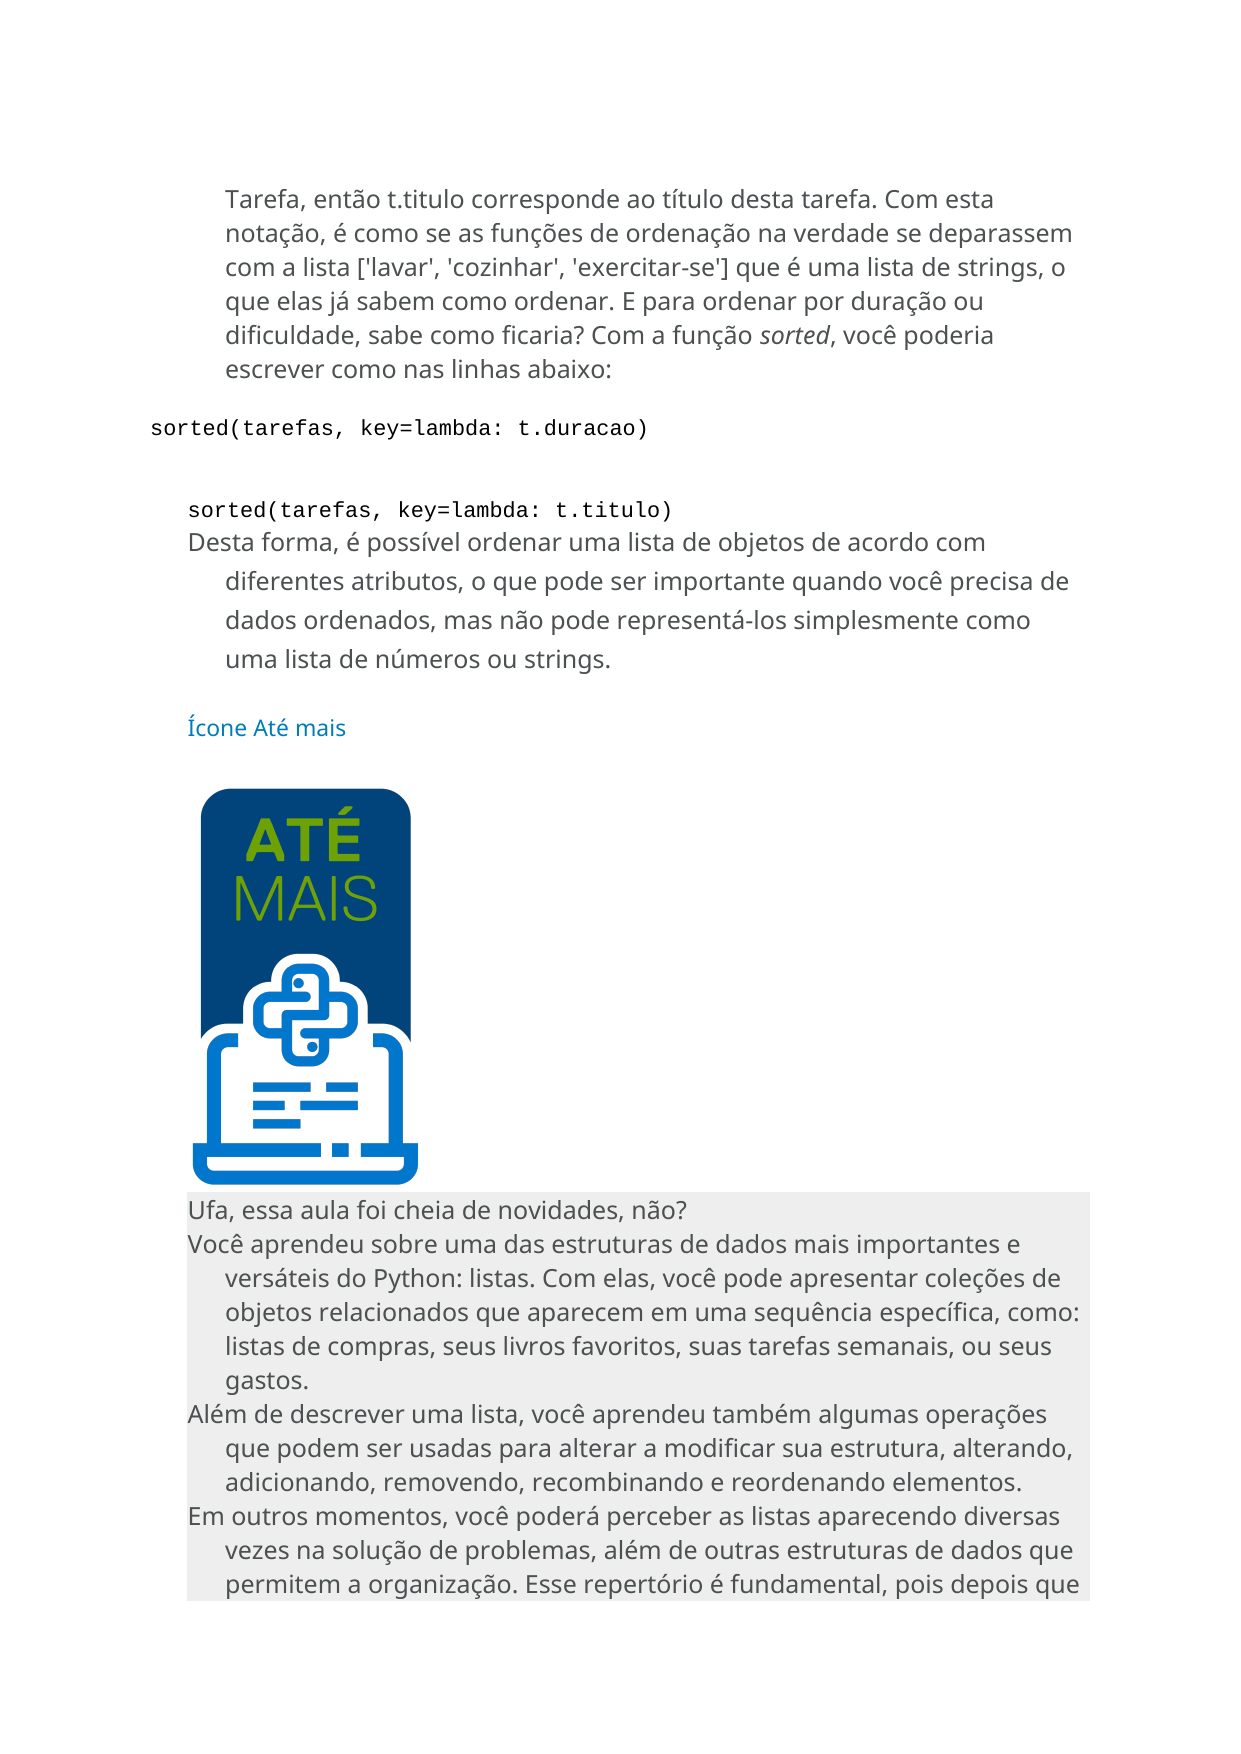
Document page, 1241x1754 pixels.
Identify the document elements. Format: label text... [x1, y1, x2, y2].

list sorted(tarefas, key=lambda: t.titulo) [187, 468, 1121, 524]
picture [187, 781, 423, 1193]
subtitle Ícone Até mais [187, 712, 1092, 743]
list Tarefa, então t.titulo corresponde ao título desta tarefa. Com esta notação, é como se as funções de ordenação na verdade se deparassem com a lista ['lavar', 'cozinhar', 'exercitar-se'] que é uma lista de strings, o que elas já sabem como ordenar. E para ordenar por duração ou dificuldade, sabe como ficaria? Com a função sorted, você poderia escrever como nas linhas abaixo: [187, 150, 1121, 417]
list Você aprendeu sobre uma das estruturas de dados mais importantes e versáteis do Python: listas. Com elas, você pode apresentar coleções de objetos relacionados que aparecem em uma sequência específica, como: listas de compras, seus livros favoritos, suas tarefas semanais, ou seus gastos. [187, 1226, 1090, 1397]
list Em outros momentos, você poderá perceber as listas aparecendo diversas vezes na solução de problemas, além de outras estruturas de dados que permitem a organização. Esse repertório é fundamental, pois depois que [187, 1499, 1090, 1601]
text sorted(tarefas, key=lambda: t.duracao) [150, 417, 1090, 442]
list Ufa, essa aula foi cheia de novidades, não? [187, 1192, 1090, 1226]
list Desta forma, é possível ordenar uma lista de objetos de acordo com diferentes atributos, o que pode ser importante quando você precisa de dados ordenados, mas não pode representá-los simplesmente como uma lista de números ou strings. [187, 524, 1121, 707]
list Além de descrever uma lista, você aprendeu também algumas operações que podem ser usadas para alterar a modificar sua estrutura, alterando, adicionando, removendo, recombinando e reordenando elementos. [187, 1397, 1090, 1499]
